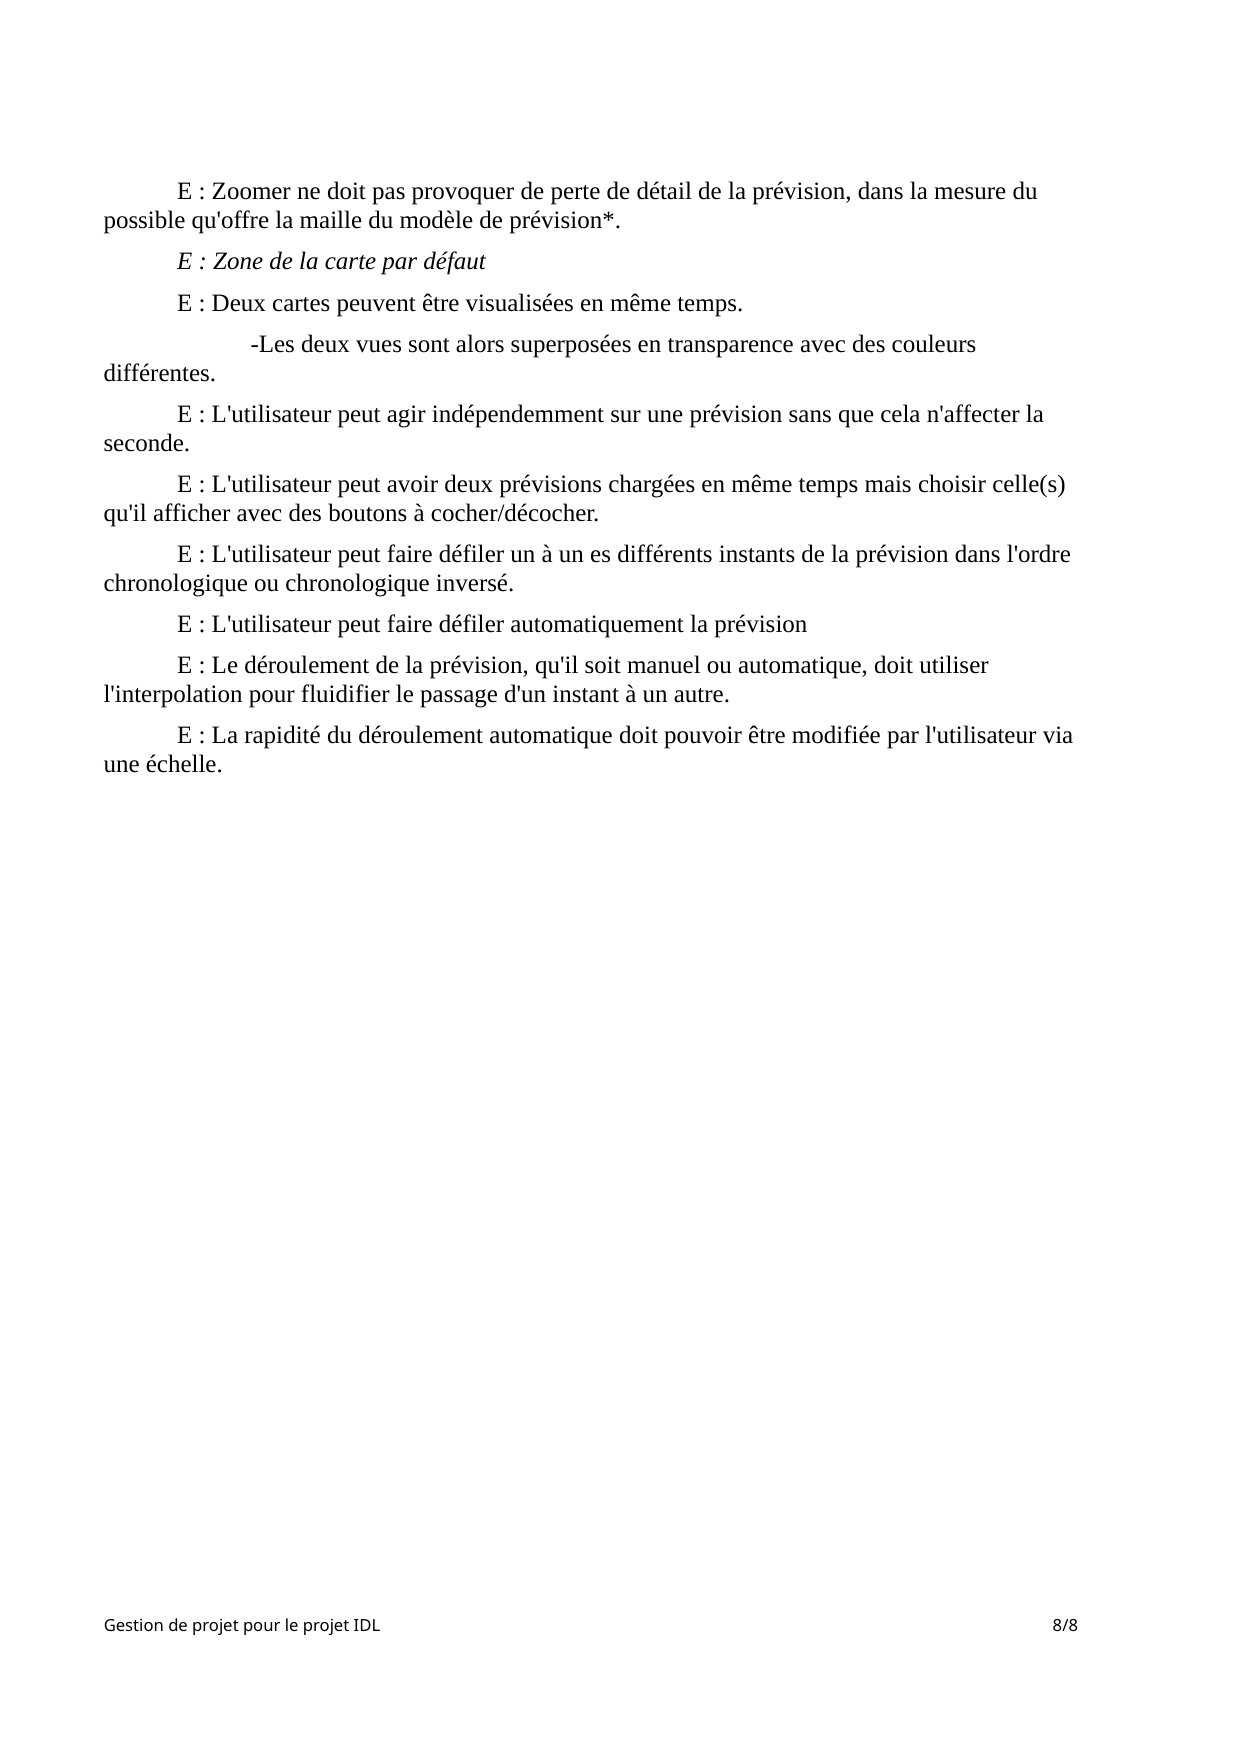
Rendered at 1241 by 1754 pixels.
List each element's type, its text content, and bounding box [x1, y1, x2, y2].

text E : L'utilisateur peut faire défiler un à un es différents instants de la prévision dans l'ordre chronologique ou chronologique inversé. [103, 539, 1078, 596]
text E : L'utilisateur peut agir indépendemment sur une prévision sans que cela n'affecter la seconde. [103, 399, 1078, 456]
text E : Le déroulement de la prévision, qu'il soit manuel ou automatique, doit utiliser l'interpolation pour fluidifier le passage d'un instant à un autre. [103, 650, 1078, 708]
text E : Zoomer ne doit pas provoquer de perte de détail de la prévision, dans la mesure du possible qu'offre la maille du modèle de prévision*. [103, 176, 1078, 234]
text E : La rapidité du déroulement automatique doit pouvoir être modifiée par l'utilisateur via une échelle. [103, 720, 1078, 778]
text E : Deux cartes peuvent être visualisées en même temps. [103, 288, 1078, 316]
text -Les deux vues sont alors superposées en transparence avec des couleurs différentes. [103, 329, 1078, 386]
text E : Zone de la carte par défaut [103, 246, 1078, 275]
text E : L'utilisateur peut faire défiler automatiquement la prévision [103, 609, 1078, 638]
text E : L'utilisateur peut avoir deux prévisions chargées en même temps mais choisir celle(s) qu'il afficher avec des boutons à cocher/décocher. [103, 469, 1078, 526]
